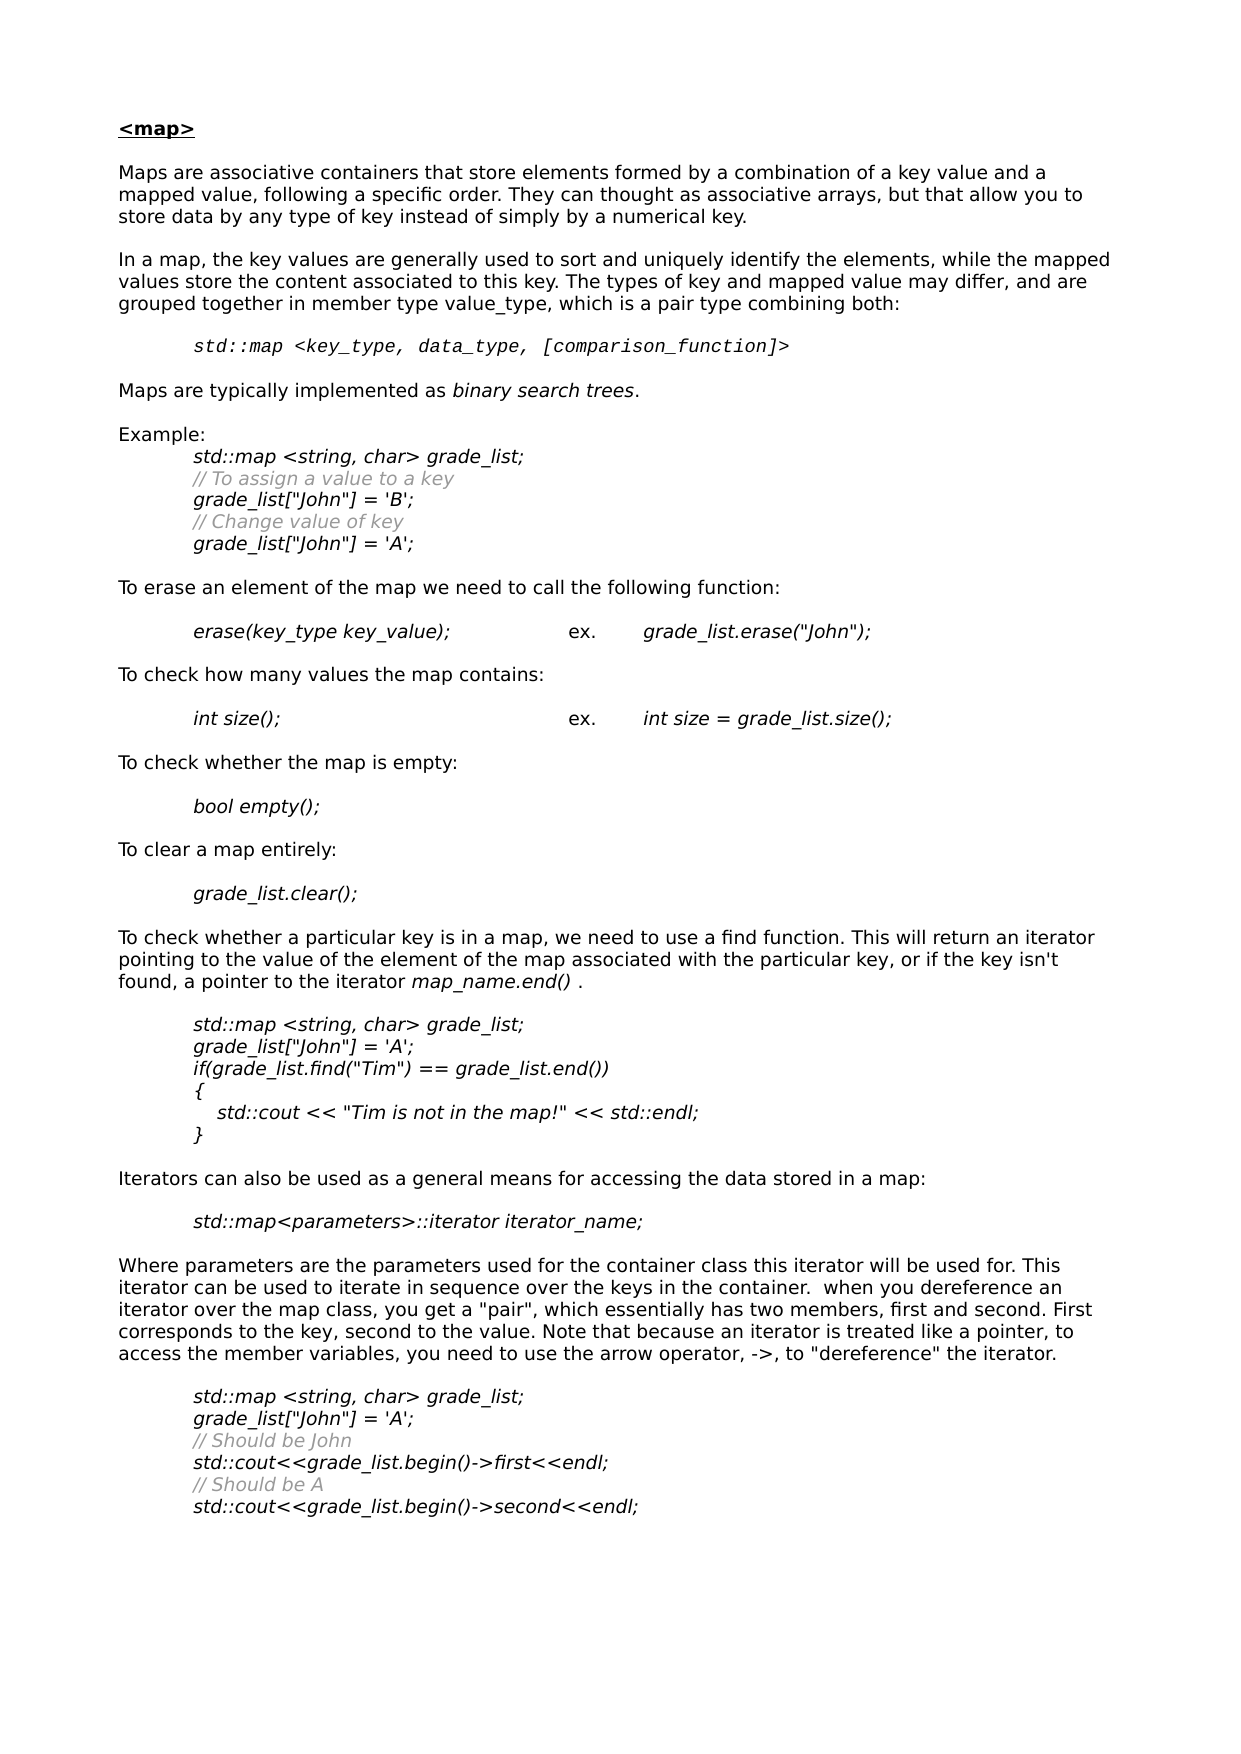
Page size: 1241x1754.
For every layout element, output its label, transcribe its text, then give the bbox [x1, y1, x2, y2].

text erase(key_type key_value); ex. grade_list.erase("John"); [118, 621, 1122, 642]
text grade_list.clear(); [118, 883, 1122, 905]
text std::cout<<grade_list.begin()->first<<endl; [118, 1452, 1122, 1474]
text Where parameters are the parameters used for the container class this iterator will be used for. This iterator can be used to iterate in sequence over the keys in the container. when you dereference an iterator over the map class, you get a "pair", which essentially has two members, first and second. First corresponds to the key, second to the value. Note that because an iterator is treated like a pointer, to access the member variables, you need to use the arrow operator, ->, to "dereference" the iterator. [118, 1255, 1122, 1364]
text Example: [118, 424, 1122, 446]
text Maps are typically implemented as binary search trees. [118, 380, 1122, 402]
text // Change value of key [118, 511, 1122, 533]
text } [118, 1124, 1122, 1146]
text if(grade_list.find("Tim") == grade_list.end()) [118, 1058, 1122, 1080]
text grade_list["John"] = 'A'; [118, 533, 1122, 555]
text Iterators can also be used as a general means for accessing the data stored in a map: [118, 1167, 1122, 1189]
text int size(); ex. int size = grade_list.size(); [118, 708, 1122, 730]
text std::map<parameters>::iterator iterator_name; [118, 1211, 1122, 1233]
text To clear a map entirely: [118, 839, 1122, 861]
text <map> [118, 118, 1122, 140]
text To check how many values the map contains: [118, 664, 1122, 686]
text Maps are associative containers that store elements formed by a combination of a key value and a mapped value, following a specific order. They can thought as associative arrays, but that allow you to store data by any type of key instead of simply by a numerical key. [118, 162, 1122, 227]
text In a map, the key values are generally used to sort and uniquely identify the elements, while the mapped values store the content associated to this key. The types of key and mapped value may differ, and are grouped together in member type value_type, which is a pair type combining both: [118, 249, 1122, 315]
text { [118, 1080, 1122, 1102]
text grade_list["John"] = 'A'; [118, 1036, 1122, 1058]
text grade_list["John"] = 'A'; [118, 1408, 1122, 1430]
text std::cout<<grade_list.begin()->second<<endl; [118, 1496, 1122, 1517]
text To erase an element of the map we need to call the following function: [118, 577, 1122, 599]
text // To assign a value to a key [118, 467, 1122, 489]
text // Should be John [118, 1430, 1122, 1452]
text std::map <key_type, data_type, [comparison_function]> [118, 337, 1122, 358]
text bool empty(); [118, 796, 1122, 817]
text To check whether the map is empty: [118, 752, 1122, 774]
text std::cout << "Tim is not in the map!" << std::endl; [118, 1102, 1122, 1124]
text std::map <string, char> grade_list; [118, 1014, 1122, 1036]
text std::map <string, char> grade_list; [118, 1386, 1122, 1408]
text To check whether a particular key is in a map, we need to use a find function. This will return an iterator pointing to the value of the element of the map associated with the particular key, or if the key isn't found, a pointer to the iterator map_name.end() . [118, 927, 1122, 992]
text // Should be A [118, 1474, 1122, 1496]
text std::map <string, char> grade_list; [118, 446, 1122, 467]
text grade_list["John"] = 'B'; [118, 489, 1122, 511]
